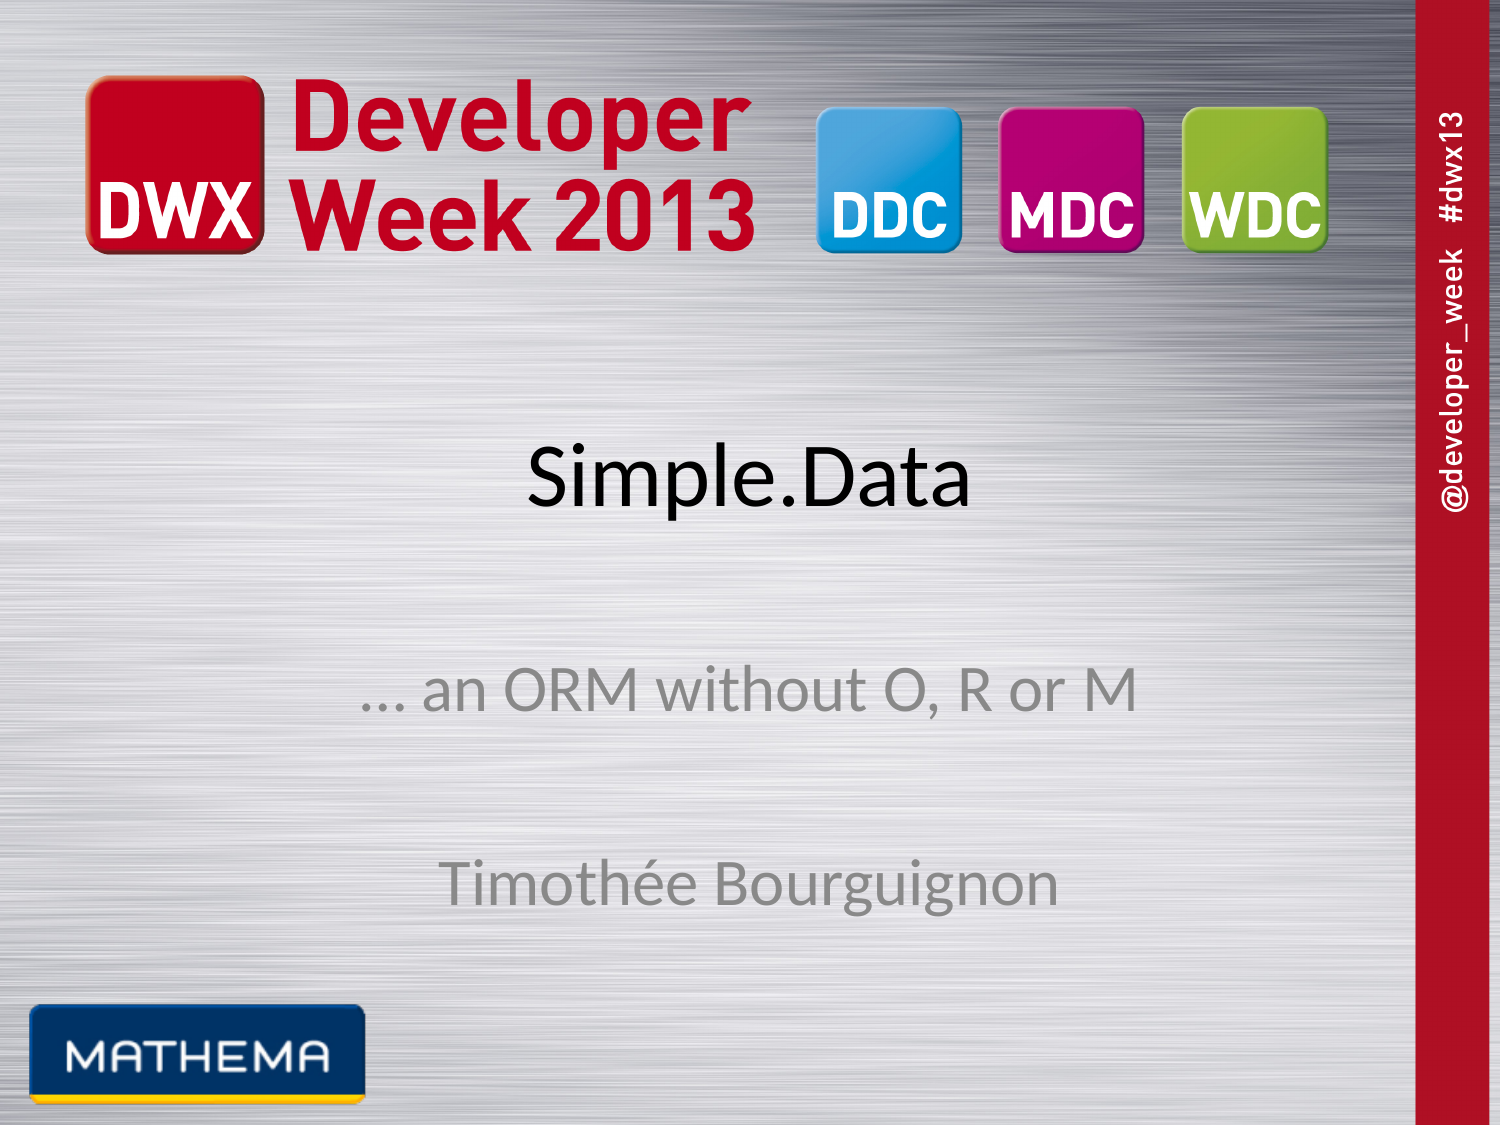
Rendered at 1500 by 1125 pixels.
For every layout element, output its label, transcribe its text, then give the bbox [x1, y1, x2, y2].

text_box … an ORM without O, R or M Timothée Bourguignon [225, 637, 1276, 926]
picture [0, 0, 1500, 1125]
title Simple.Data [112, 349, 1388, 591]
